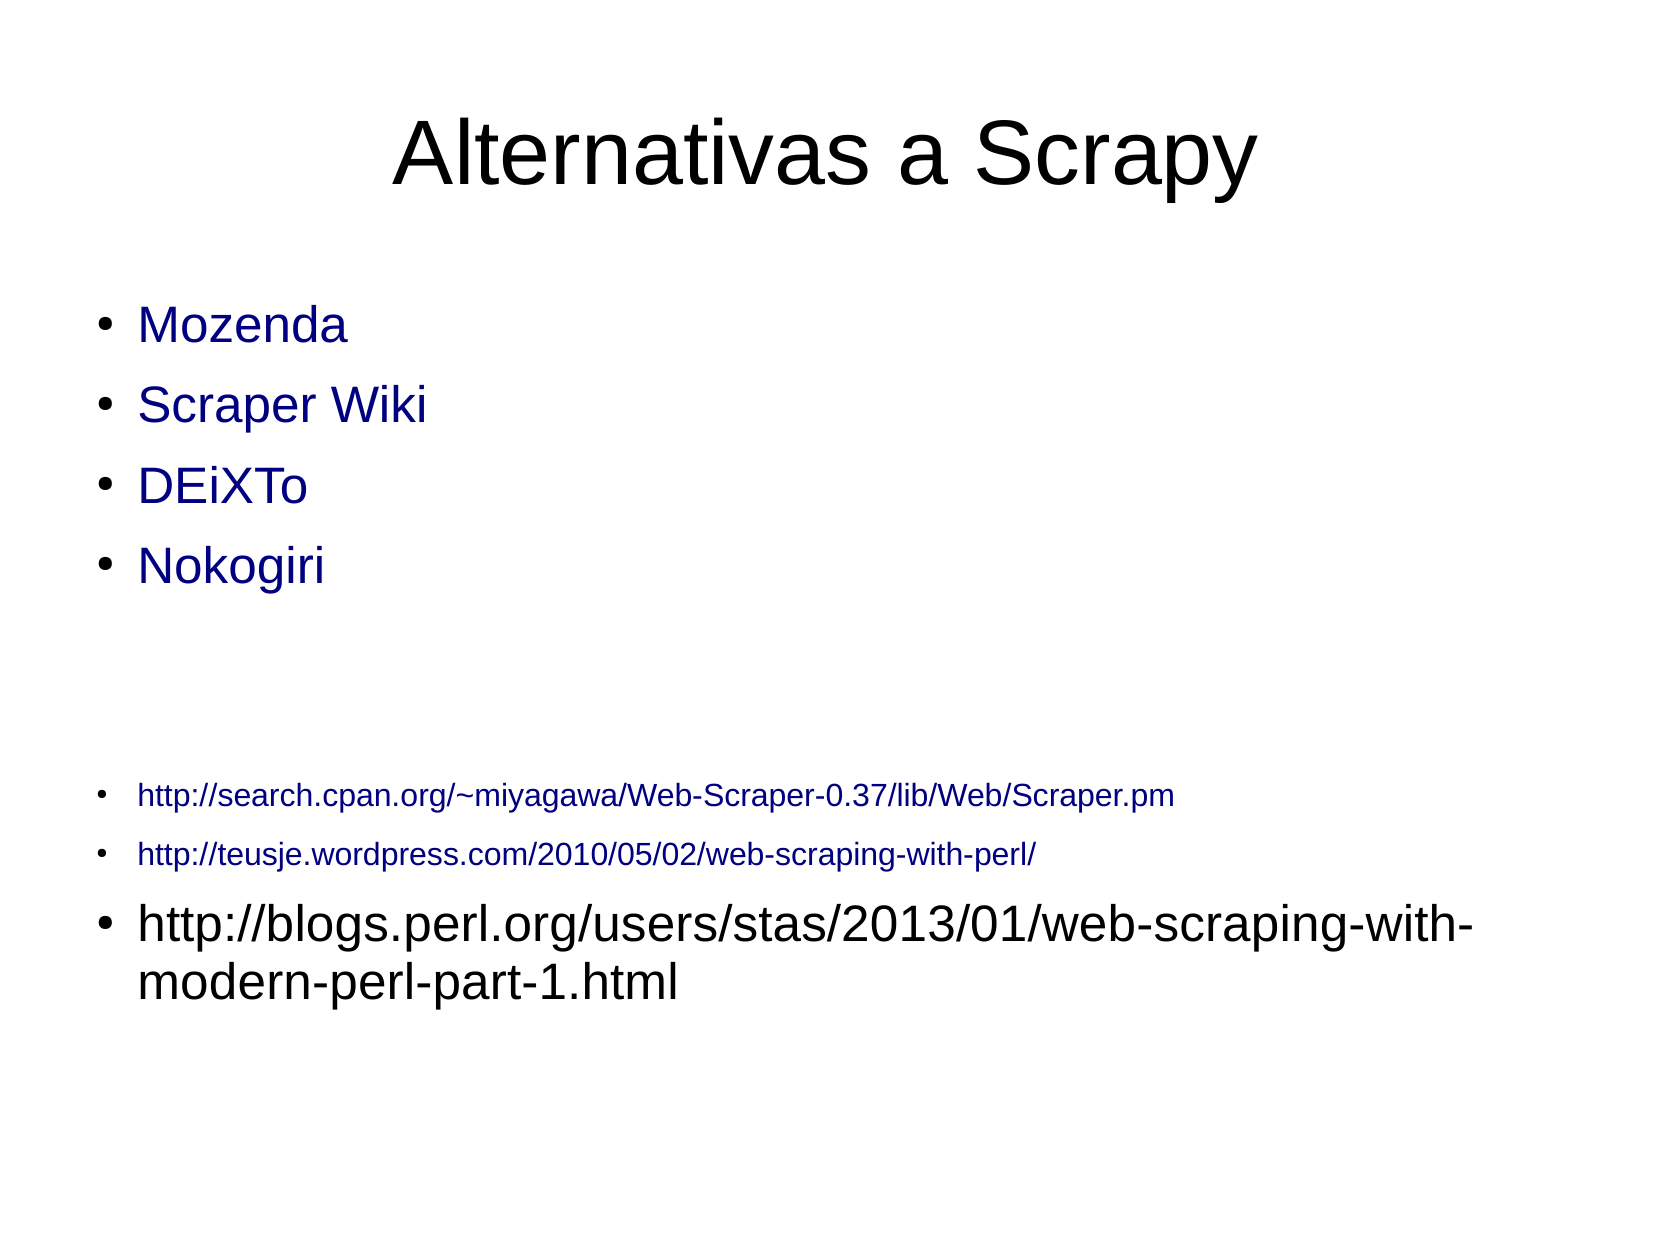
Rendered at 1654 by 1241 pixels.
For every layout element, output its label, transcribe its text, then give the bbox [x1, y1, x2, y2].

title Alternativas a Scrapy [82, 49, 1571, 257]
list Mozenda Scraper Wiki DEiXTo Nokogiri http://search.cpan.org/~miyagawa/Web-Scraper-0.37/lib/Web/Scraper.pm http://teusje.wordpress.com/2010/05/02/web-scraping-with-perl/ http://blogs.perl.org/users/stas/2013/01/web-scraping-with-modern-perl-part-1.html [82, 296, 1538, 1016]
